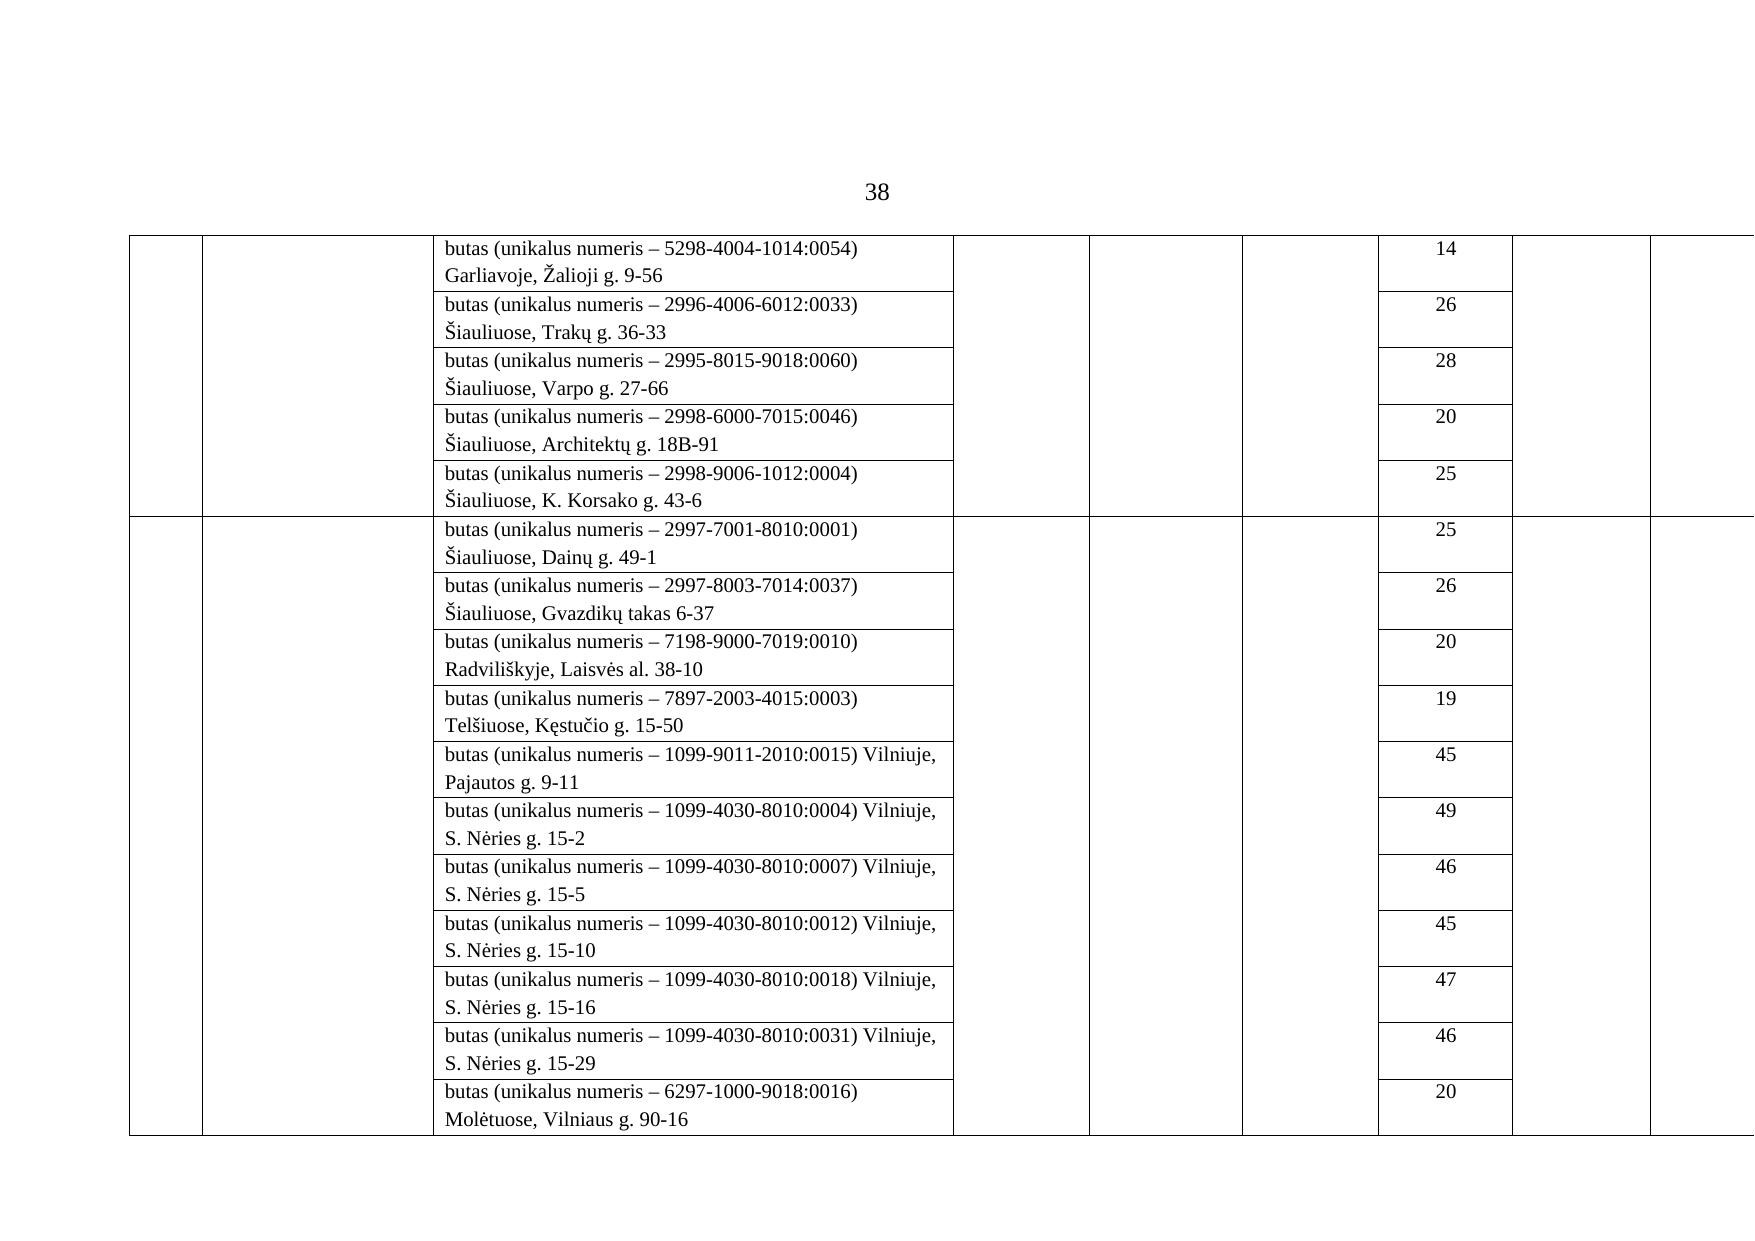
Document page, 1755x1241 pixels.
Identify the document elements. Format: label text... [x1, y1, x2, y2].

table_cell 45 [1379, 911, 1512, 966]
table_cell [1090, 517, 1242, 1135]
table_cell butas (unikalus numeris – 6297-1000-9018:0016) Molėtuose, Vilniaus g. 90-16 [434, 1080, 953, 1135]
table_cell 28 [1379, 348, 1512, 403]
table_cell 47 [1379, 967, 1512, 1022]
table_cell butas (unikalus numeris – 2998-9006-1012:0004) Šiauliuose, K. Korsako g. 43-6 [434, 461, 953, 516]
table_cell 19 [1379, 686, 1512, 741]
table_cell [1651, 236, 1754, 516]
table_cell [203, 236, 433, 516]
table_cell 46 [1379, 855, 1512, 910]
table_cell butas (unikalus numeris – 5298-4004-1014:0054) Garliavoje, Žalioji g. 9-56 [434, 236, 953, 291]
table_cell [130, 236, 202, 516]
table_cell [954, 517, 1089, 1135]
table_cell butas (unikalus numeris – 2998-6000-7015:0046) Šiauliuose, Architektų g. 18B-91 [434, 405, 953, 460]
table_cell 20 [1379, 630, 1512, 685]
table_cell [130, 517, 202, 1135]
table_cell [1651, 517, 1754, 1135]
table_cell 49 [1379, 798, 1512, 853]
table_cell butas (unikalus numeris – 2997-8003-7014:0037) Šiauliuose, Gvazdikų takas 6-37 [434, 573, 953, 628]
table_cell butas (unikalus numeris – 2995-8015-9018:0060) Šiauliuose, Varpo g. 27-66 [434, 348, 953, 403]
table_cell 26 [1379, 573, 1512, 628]
table_cell [1090, 236, 1242, 516]
table_cell [1513, 236, 1650, 516]
table_cell 46 [1379, 1023, 1512, 1078]
table_cell butas (unikalus numeris – 1099-9011-2010:0015) Vilniuje, Pajautos g. 9-11 [434, 742, 953, 797]
table_cell 20 [1379, 405, 1512, 460]
table_cell [1243, 517, 1378, 1135]
table_cell butas (unikalus numeris – 2996-4006-6012:0033) Šiauliuose, Trakų g. 36-33 [434, 292, 953, 347]
table_cell butas (unikalus numeris – 7198-9000-7019:0010) Radviliškyje, Laisvės al. 38-10 [434, 630, 953, 685]
table_cell 20 [1379, 1080, 1512, 1135]
table_cell butas (unikalus numeris – 1099-4030-8010:0012) Vilniuje, S. Nėries g. 15-10 [434, 911, 953, 966]
table_cell 14 [1379, 236, 1512, 291]
table_cell butas (unikalus numeris – 2997-7001-8010:0001) Šiauliuose, Dainų g. 49-1 [434, 517, 953, 572]
table_cell [203, 517, 433, 1135]
table_cell [1243, 236, 1378, 516]
table_cell butas (unikalus numeris – 1099-4030-8010:0031) Vilniuje, S. Nėries g. 15-29 [434, 1023, 953, 1078]
table_cell [954, 236, 1089, 516]
table_cell 45 [1379, 742, 1512, 797]
table_cell butas (unikalus numeris – 1099-4030-8010:0007) Vilniuje, S. Nėries g. 15-5 [434, 855, 953, 910]
table_cell [1513, 517, 1650, 1135]
table_cell 25 [1379, 517, 1512, 572]
table_cell 25 [1379, 461, 1512, 516]
table_cell 26 [1379, 292, 1512, 347]
table_cell butas (unikalus numeris – 1099-4030-8010:0004) Vilniuje, S. Nėries g. 15-2 [434, 798, 953, 853]
table_cell butas (unikalus numeris – 7897-2003-4015:0003) Telšiuose, Kęstučio g. 15-50 [434, 686, 953, 741]
table_cell butas (unikalus numeris – 1099-4030-8010:0018) Vilniuje, S. Nėries g. 15-16 [434, 967, 953, 1022]
